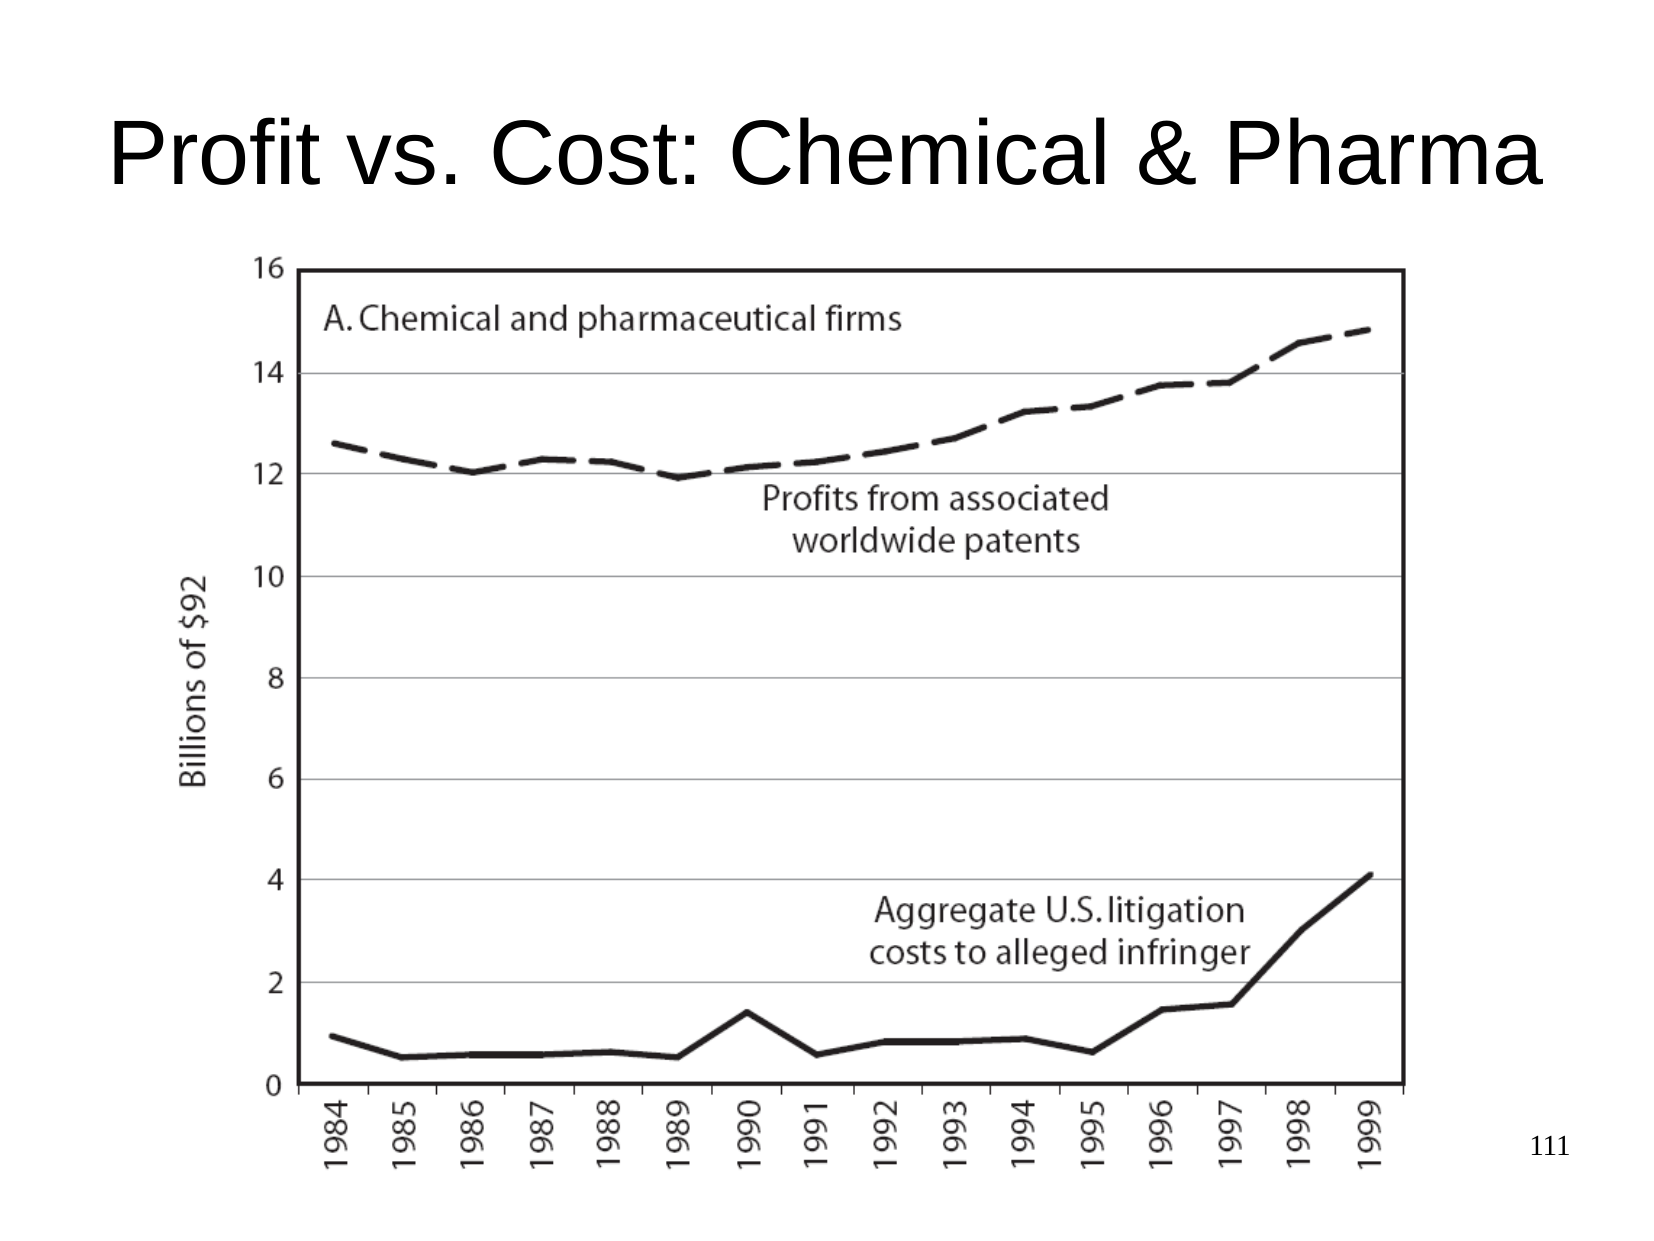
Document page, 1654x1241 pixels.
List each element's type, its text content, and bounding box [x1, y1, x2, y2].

picture [162, 250, 1445, 1192]
title Profit vs. Cost: Chemical & Pharma [82, 56, 1571, 250]
